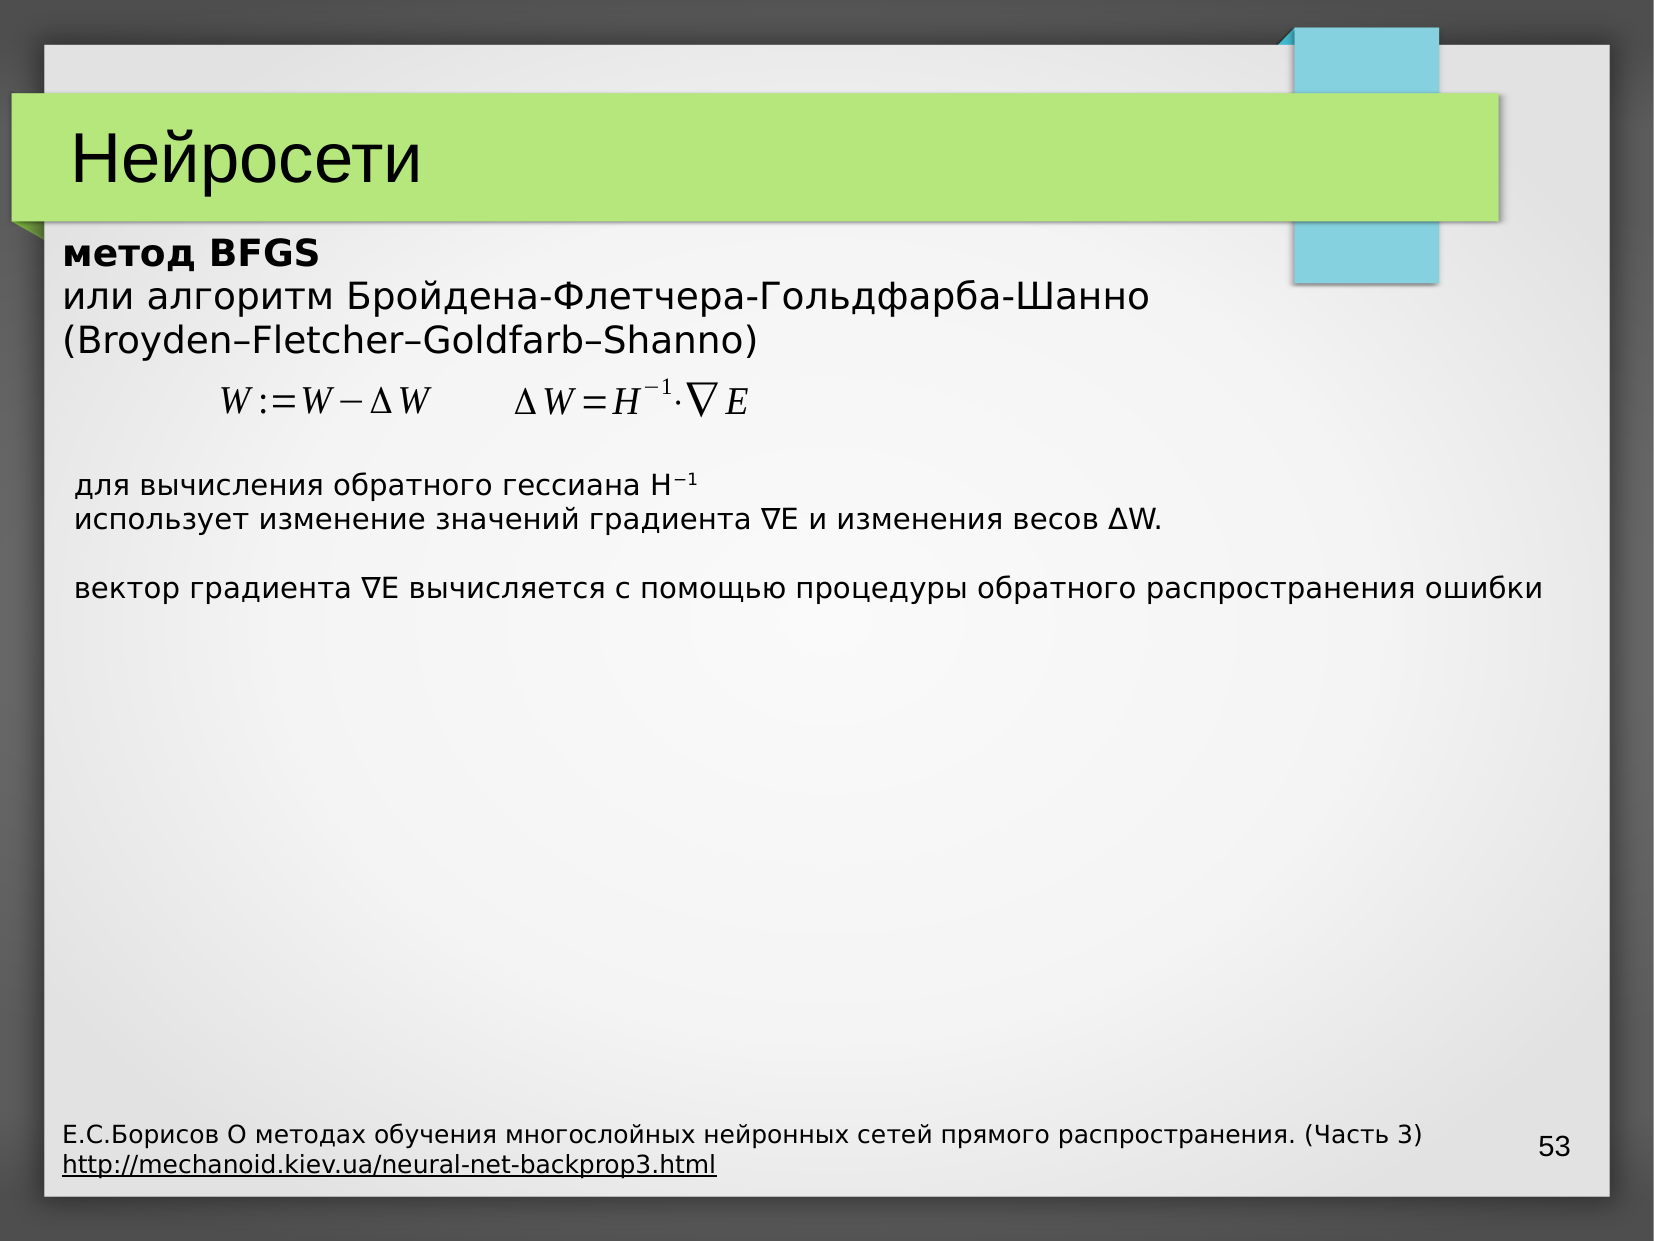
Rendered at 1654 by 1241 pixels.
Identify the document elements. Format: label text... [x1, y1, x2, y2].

chart [212, 385, 439, 427]
text_box Е.С.Борисов О методах обучения многослойных нейронных сетей прямого распространения. (Часть 3) http://mechanoid.kiev.ua/neural-net-backprop3.html [47, 1113, 1477, 1187]
text_box для вычисления обратного гессиана H−1 использует изменение значений градиента ∇E и изменения весов ΔW. вектор градиента ∇E вычисляется с помощью процедуры обратного распространения ошибки [59, 460, 1607, 647]
title Нейросети [70, 118, 1205, 199]
chart [507, 377, 758, 427]
picture [0, 0, 1654, 1241]
text_box метод BFGS или алгоритм Бройдена-Флетчера-Гольдфарба-Шанно (Broyden–Fletcher–Goldfarb–Shanno) [47, 224, 1205, 378]
